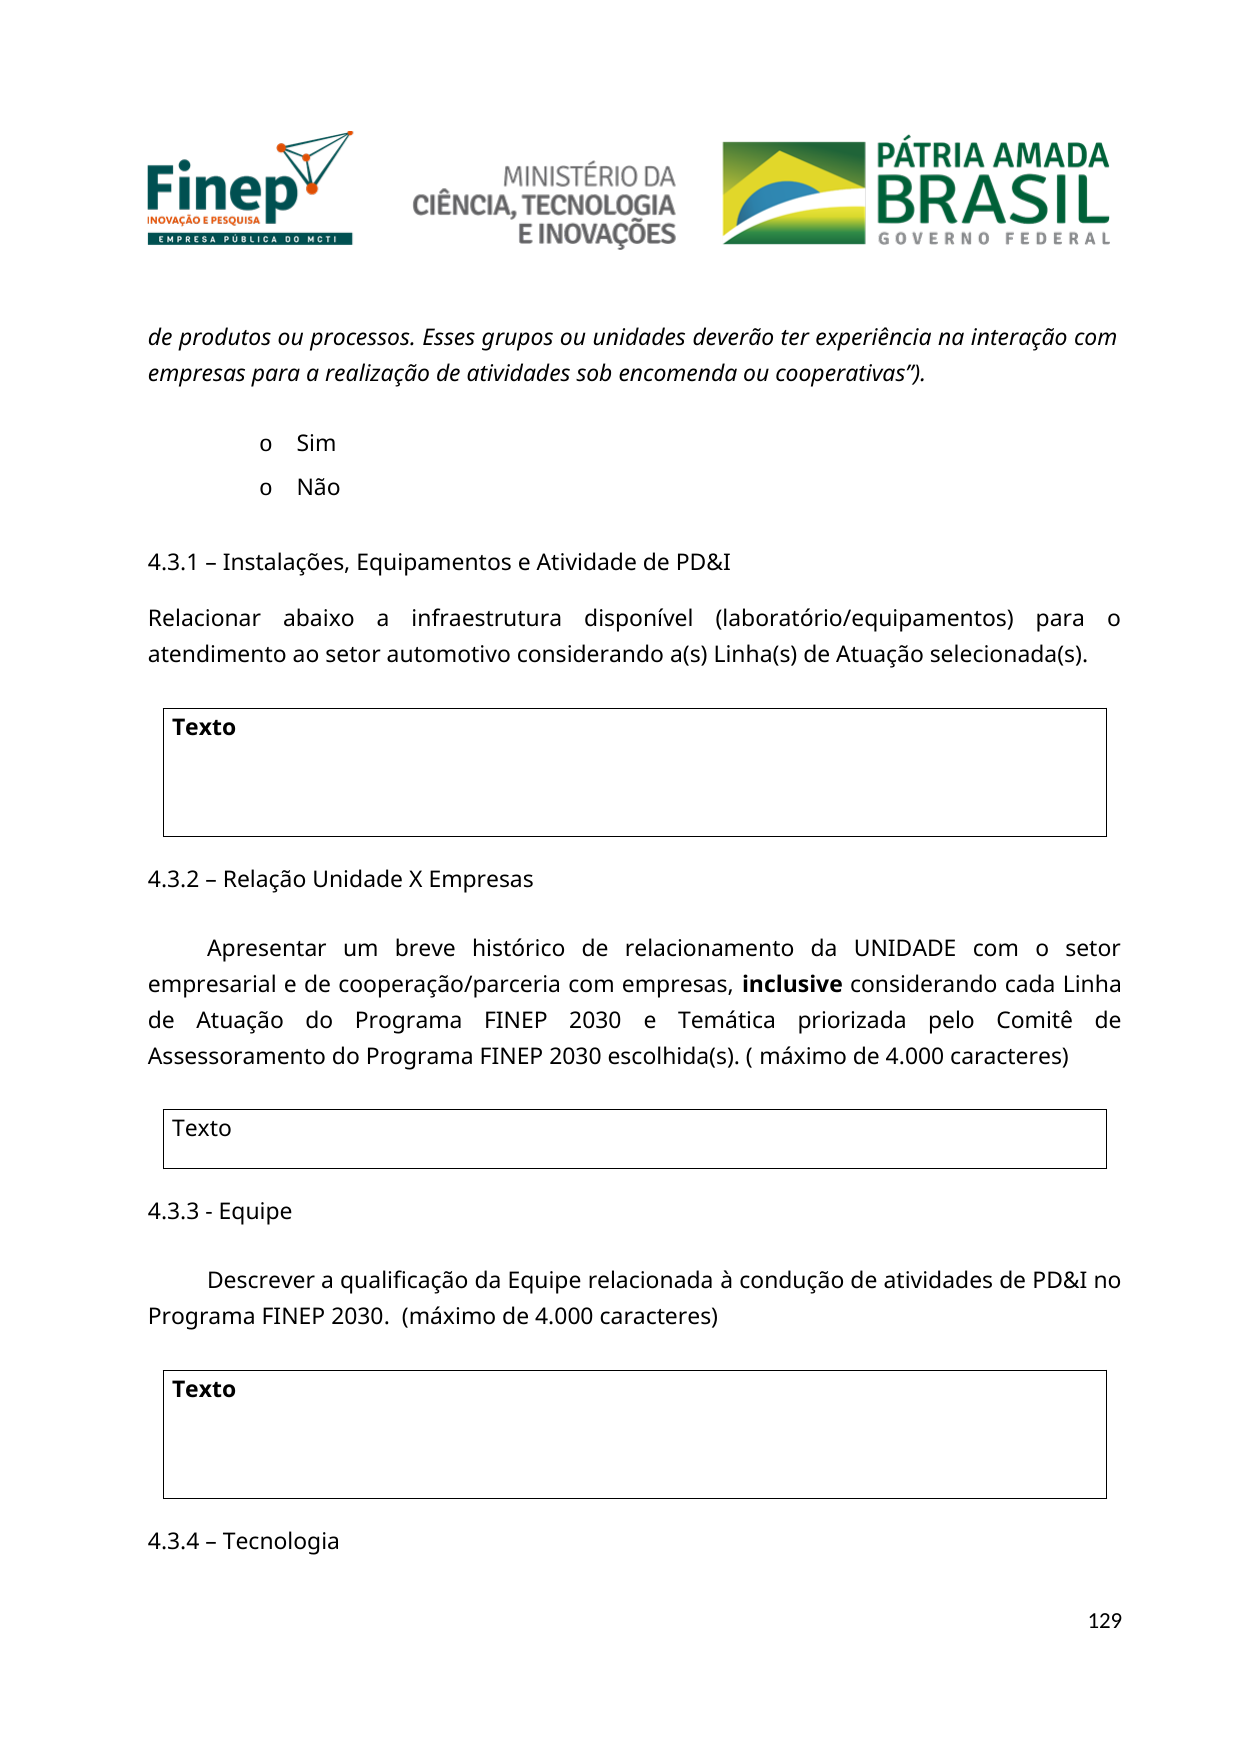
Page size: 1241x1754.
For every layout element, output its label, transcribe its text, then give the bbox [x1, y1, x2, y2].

text 4.3.2 – Relação Unidade X Empresas [148, 863, 1122, 894]
list Não [259, 470, 1122, 502]
text 4.3.4 – Tecnologia [148, 1525, 1122, 1556]
text Texto [164, 709, 1106, 742]
list Sim [259, 427, 1122, 458]
text Descrever a qualificação da Equipe relacionada à condução de atividades de PD&I no Programa FINEP 2030. (máximo de 4.000 caracteres) [148, 1264, 1122, 1331]
text de produtos ou processos. Esses grupos ou unidades deverão ter experiência na interação com empresas para a realização de atividades sob encomenda ou cooperativas”). [148, 321, 1122, 388]
text Texto [164, 1371, 1106, 1404]
text Apresentar um breve histórico de relacionamento da UNIDADE com o setor empresarial e de cooperação/parceria com empresas, inclusive considerando cada Linha de Atuação do Programa FINEP 2030 e Temática priorizada pelo Comitê de Assessoramento do Programa FINEP 2030 escolhida(s). ( máximo de 4.000 caracteres) [148, 932, 1122, 1071]
text Texto [164, 1110, 1106, 1168]
text 4.3.3 - Equipe [148, 1195, 1122, 1226]
text Relacionar abaixo a infraestrutura disponível (laboratório/equipamentos) para o atendimento ao setor automotivo considerando a(s) Linha(s) de Atuação selecionada(s). [148, 602, 1122, 669]
text 4.3.1 – Instalações, Equipamentos e Atividade de PD&I [148, 546, 1122, 577]
